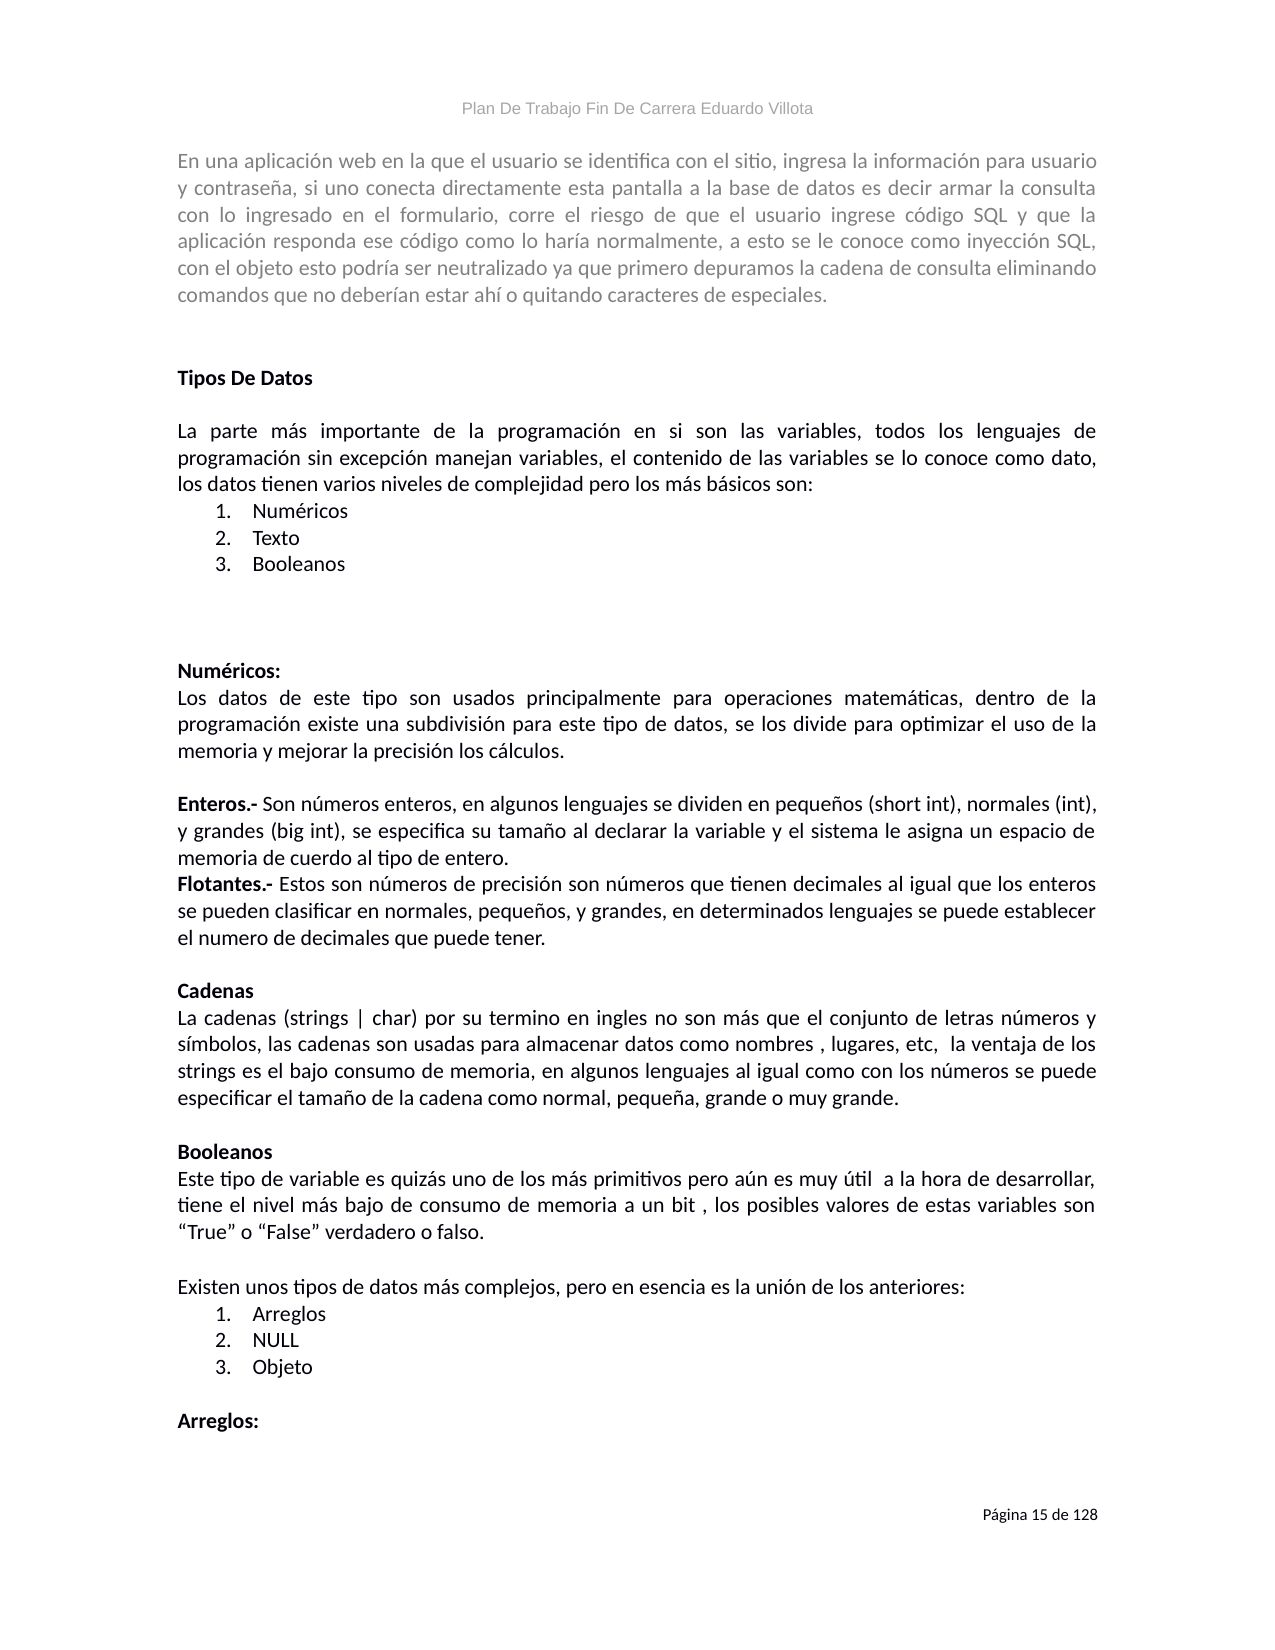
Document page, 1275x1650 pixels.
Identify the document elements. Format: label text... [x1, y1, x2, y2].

text Numéricos: [177, 657, 1098, 684]
text Booleanos [177, 1138, 1098, 1165]
text Existen unos tipos de datos más complejos, pero en esencia es la unión de los anteriores: [177, 1273, 1098, 1300]
text Cadenas [177, 977, 1098, 1004]
text Enteros.- Son números enteros, en algunos lenguajes se dividen en pequeños (short int), normales (int), y grandes (big int), se especifica su tamaño al declarar la variable y el sistema le asigna un espacio de memoria de cuerdo al tipo de entero. [177, 790, 1098, 870]
list Objeto [215, 1353, 1098, 1380]
text En una aplicación web en la que el usuario se identifica con el sitio, ingresa la información para usuario y contraseña, si uno conecta directamente esta pantalla a la base de datos es decir armar la consulta con lo ingresado en el formulario, corre el riesgo de que el usuario ingrese código SQL y que la aplicación responda ese código como lo haría normalmente, a esto se le conoce como inyección SQL, con el objeto esto podría ser neutralizado ya que primero depuramos la cadena de consulta eliminando comandos que no deberían estar ahí o quitando caracteres de especiales. [177, 148, 1098, 308]
text Flotantes.- Estos son números de precisión son números que tienen decimales al igual que los enteros se pueden clasificar en normales, pequeños, y grandes, en determinados lenguajes se puede establecer el numero de decimales que puede tener. [177, 870, 1098, 950]
text Tipos De Datos [177, 364, 1098, 390]
list Arreglos [215, 1300, 1098, 1326]
text La cadenas (strings | char) por su termino en ingles no son más que el conjunto de letras números y símbolos, las cadenas son usadas para almacenar datos como nombres , lugares, etc, la ventaja de los strings es el bajo consumo de memoria, en algunos lenguajes al igual como con los números se puede especificar el tamaño de la cadena como normal, pequeña, grande o muy grande. [177, 1004, 1098, 1110]
list NULL [215, 1326, 1098, 1353]
list Numéricos [215, 497, 1098, 524]
text Los datos de este tipo son usados principalmente para operaciones matemáticas, dentro de la programación existe una subdivisión para este tipo de datos, se los divide para optimizar el uso de la memoria y mejorar la precisión los cálculos. [177, 684, 1098, 764]
text Arreglos: [177, 1408, 1098, 1434]
text La parte más importante de la programación en si son las variables, todos los lenguajes de programación sin excepción manejan variables, el contenido de las variables se lo conoce como dato, los datos tienen varios niveles de complejidad pero los más básicos son: [177, 417, 1098, 497]
text Este tipo de variable es quizás uno de los más primitivos pero aún es muy útil a la hora de desarrollar, tiene el nivel más bajo de consumo de memoria a un bit , los posibles valores de estas variables son “True” o “False” verdadero o falso. [177, 1165, 1098, 1245]
list Booleanos [215, 550, 1098, 577]
list Texto [215, 524, 1098, 550]
